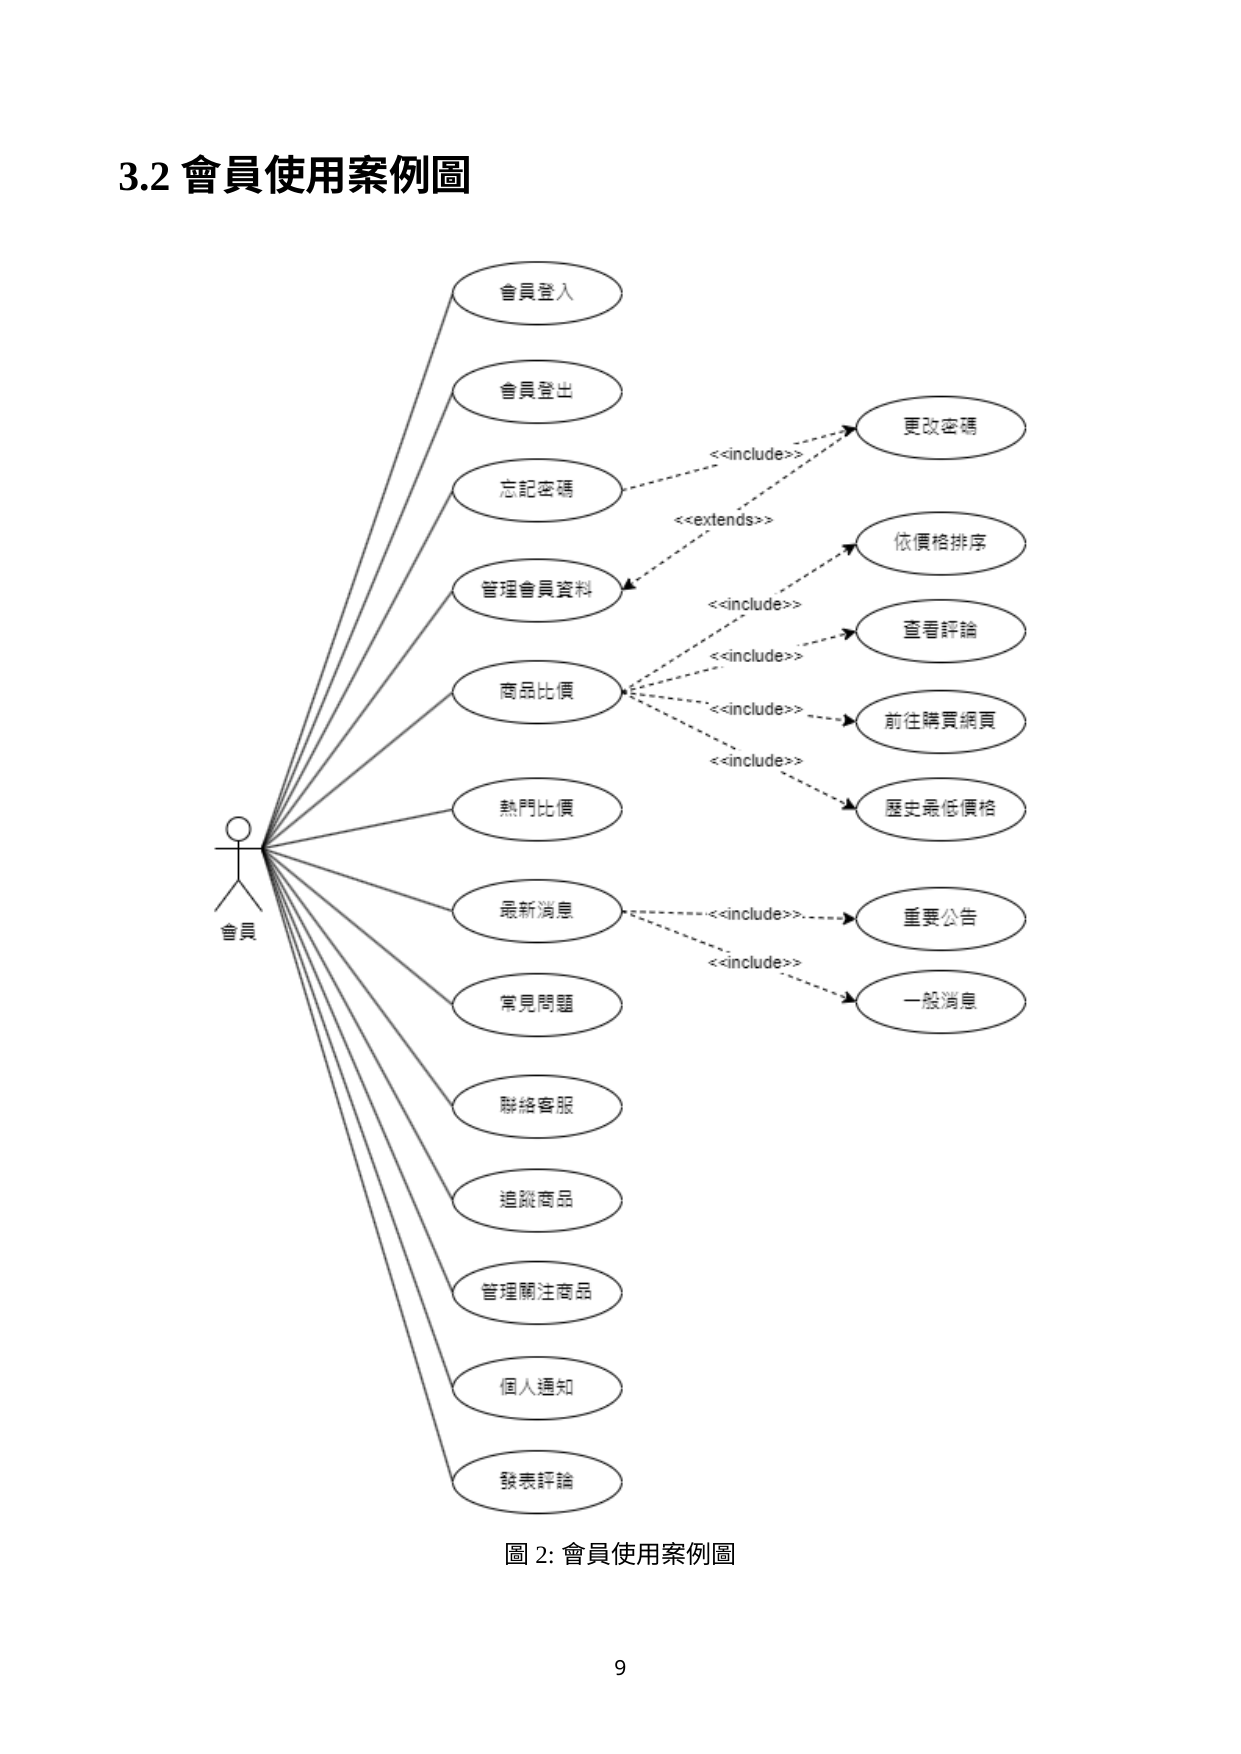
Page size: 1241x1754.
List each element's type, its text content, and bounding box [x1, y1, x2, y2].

subtitle 3.2 會員使用案例圖 [118, 142, 1122, 202]
picture [202, 249, 1039, 1527]
text 圖 2: 會員使用案例圖 [202, 1527, 1038, 1571]
